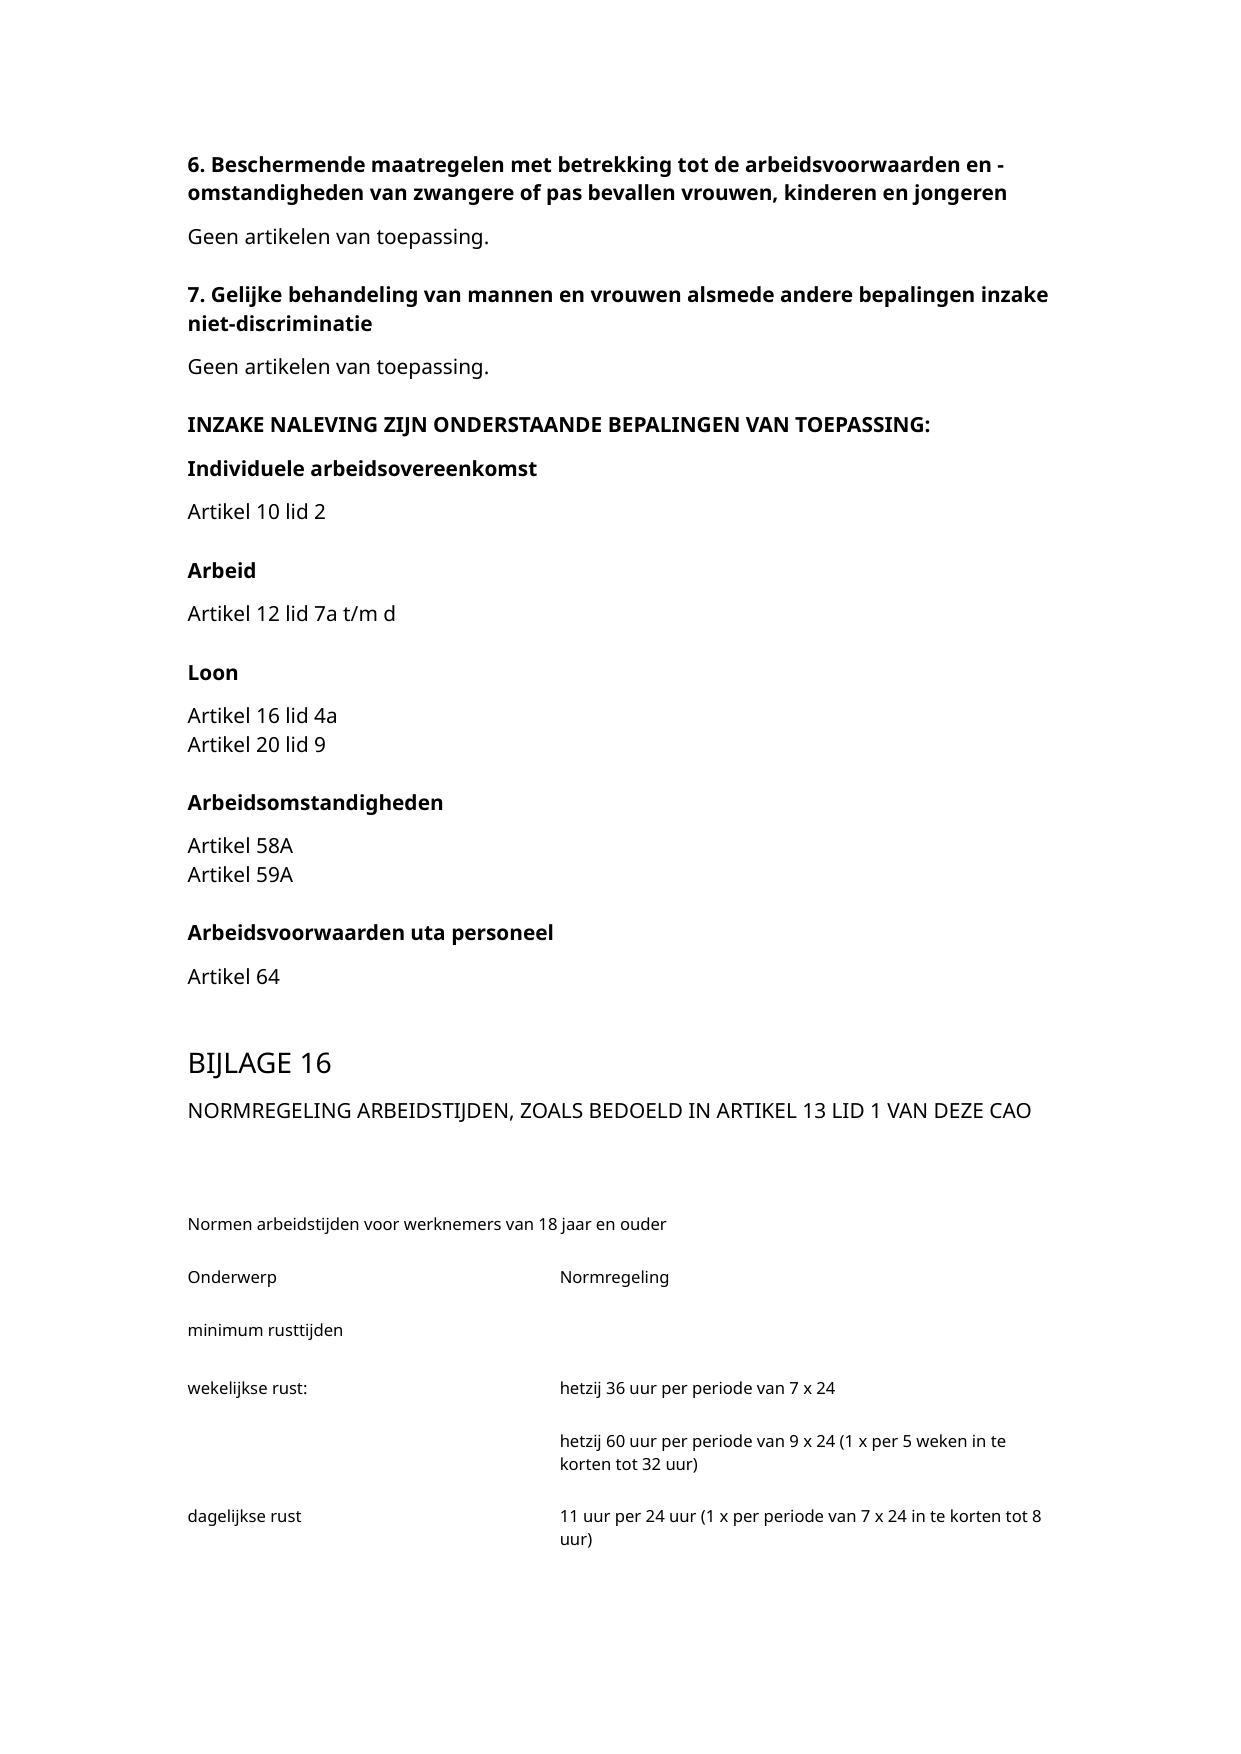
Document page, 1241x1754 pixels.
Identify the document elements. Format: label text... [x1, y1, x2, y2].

text Artikel 58A [187, 832, 1053, 860]
text Loon [187, 658, 1053, 686]
table_cell 11 uur per 24 uur (1 x per periode van 7 x 24 in te korten tot 8 uur) [560, 1505, 1053, 1580]
text Artikel 20 lid 9 [187, 730, 1053, 758]
subtitle BIJLAGE 16 [187, 1043, 1053, 1081]
table_cell minimum rusttijden [188, 1318, 559, 1377]
table_header Normen arbeidstijden voor werknemers van 18 jaar en ouder [188, 1213, 1053, 1266]
table_cell dagelijkse rust [188, 1505, 559, 1580]
text Individuele arbeidsovereenkomst [187, 454, 1053, 482]
text Arbeidsomstandigheden [187, 788, 1053, 817]
text INZAKE NALEVING ZIJN ONDERSTAANDE BEPALINGEN VAN TOEPASSING: [187, 411, 1053, 439]
table_cell Normregeling [560, 1266, 1053, 1318]
text Artikel 16 lid 4a [187, 701, 1053, 730]
text Artikel 64 [187, 962, 1053, 990]
text Geen artikelen van toepassing. [187, 352, 1053, 381]
table_cell hetzij 36 uur per periode van 7 x 24 [560, 1377, 1053, 1429]
table_cell [188, 1429, 559, 1505]
table_cell [560, 1318, 1053, 1377]
text Arbeid [187, 556, 1053, 584]
text Geen artikelen van toepassing. [187, 222, 1053, 250]
text Arbeidsvoorwaarden uta personeel [187, 918, 1053, 947]
text Artikel 12 lid 7a t/m d [187, 599, 1053, 628]
text Artikel 10 lid 2 [187, 497, 1053, 526]
text Artikel 59A [187, 860, 1053, 888]
table_cell Onderwerp [188, 1266, 559, 1318]
table_cell wekelijkse rust: [188, 1377, 559, 1429]
table_cell hetzij 60 uur per periode van 9 x 24 (1 x per 5 weken in te korten tot 32 uur) [560, 1429, 1053, 1505]
text 6. Beschermende maatregelen met betrekking tot de arbeidsvoorwaarden en -omstandigheden van zwangere of pas bevallen vrouwen, kinderen en jongeren [187, 150, 1053, 207]
text 7. Gelijke behandeling van mannen en vrouwen alsmede andere bepalingen inzake niet-discriminatie [187, 280, 1053, 337]
text NORMREGELING ARBEIDSTIJDEN, ZOALS BEDOELD IN ARTIKEL 13 LID 1 VAN DEZE CAO [187, 1096, 1053, 1125]
